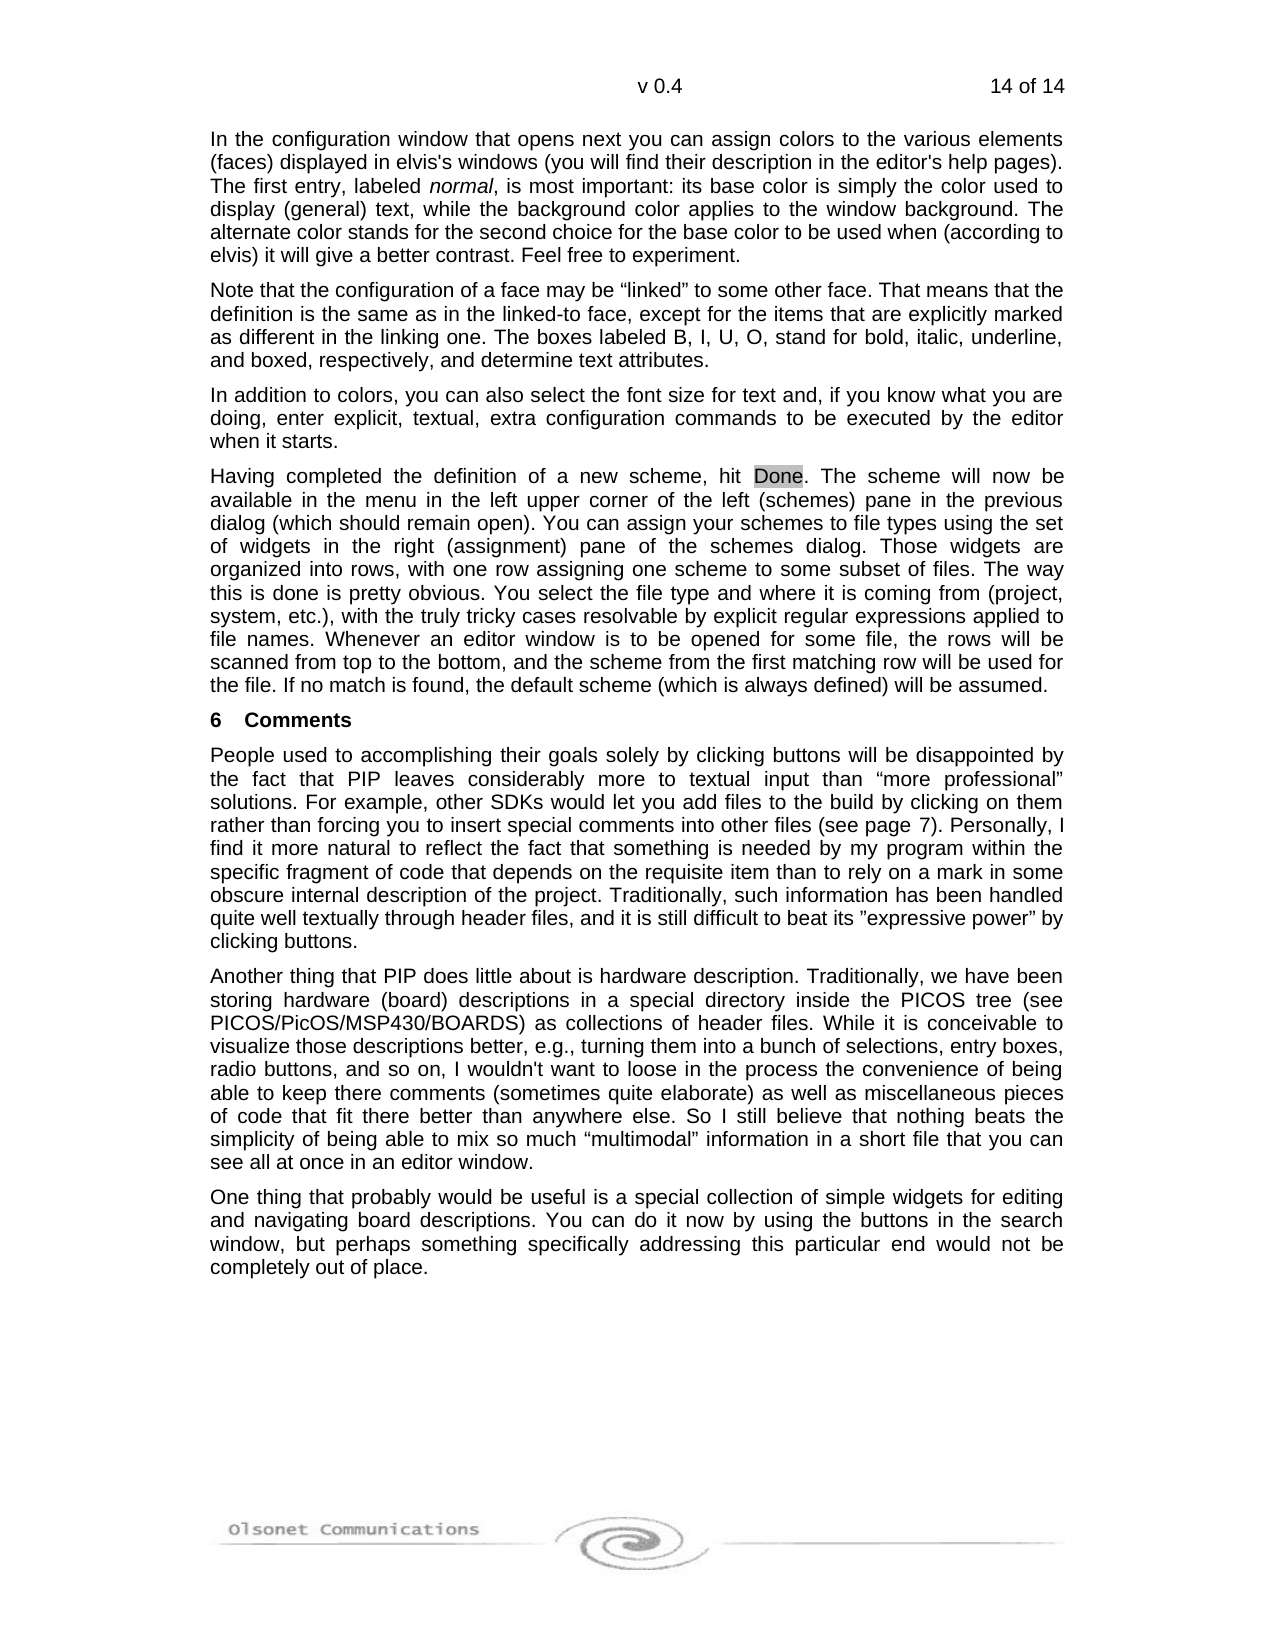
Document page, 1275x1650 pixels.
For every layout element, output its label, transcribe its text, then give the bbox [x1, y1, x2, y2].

text Note that the configuration of a face may be “linked” to some other face. That means that the definition is the same as in the linked-to face, except for the items that are explicitly marked as different in the linking one. The boxes labeled B, I, U, O, stand for bold, italic, underline, and boxed, respectively, and determine text attributes. [210, 279, 1065, 372]
picture [210, 1501, 1065, 1593]
text Having completed the definition of a new scheme, hit Done. The scheme will now be available in the menu in the left upper corner of the left (schemes) pane in the previous dialog (which should remain open). You can assign your schemes to file types using the set of widgets in the right (assignment) pane of the schemes dialog. Those widgets are organized into rows, with one row assigning one scheme to some subset of files. The way this is done is pretty obvious. You select the file type and where it is coming from (project, system, etc.), with the truly tricky cases resolvable by explicit regular expressions applied to file names. Whenever an editor window is to be opened for some file, the rows will be scanned from top to the bottom, and the scheme from the first matching row will be used for the file. If no match is found, the default scheme (which is always defined) will be assumed. [210, 465, 1065, 697]
text Another thing that PIP does little about is hardware description. Traditionally, we have been storing hardware (board) descriptions in a special directory inside the PICOS tree (see PICOS/PicOS/MSP430/BOARDS) as collections of header files. While it is conceivable to visualize those descriptions better, e.g., turning them into a bunch of selections, entry boxes, radio buttons, and so on, I wouldn't want to loose in the process the convenience of being able to keep there comments (sometimes quite elaborate) as well as miscellaneous pieces of code that fit there better than anywhere else. So I still believe that nothing beats the simplicity of being able to mix so much “multimodal” information in a short file that you can see all at once in an editor window. [210, 965, 1065, 1174]
subtitle Comments [210, 709, 1065, 732]
text One thing that probably would be useful is a special collection of simple widgets for editing and navigating board descriptions. You can do it now by using the buttons in the search window, but perhaps something specifically addressing this particular end would not be completely out of place. [210, 1186, 1065, 1279]
text In addition to colors, you can also select the font size for text and, if you know what you are doing, enter explicit, textual, extra configuration commands to be executed by the editor when it starts. [210, 383, 1065, 453]
text People used to accomplishing their goals solely by clicking buttons will be disappointed by the fact that PIP leaves considerably more to textual input than “more professional” solutions. For example, other SDKs would let you add files to the build by clicking on them rather than forcing you to insert special comments into other files (see page 8). Personally, I find it more natural to reflect the fact that something is needed by my program within the specific fragment of code that depends on the requisite item than to rely on a mark in some obscure internal description of the project. Traditionally, such information has been handled quite well textually through header files, and it is still difficult to beat its ”expressive power” by clicking buttons. [210, 744, 1065, 953]
text In the configuration window that opens next you can assign colors to the various elements (faces) displayed in elvis's windows (you will find their description in the editor's help pages). The first entry, labeled normal, is most important: its base color is simply the color used to display (general) text, while the background color applies to the window background. The alternate color stands for the second choice for the base color to be used when (according to elvis) it will give a better contrast. Feel free to experiment. [210, 128, 1065, 267]
